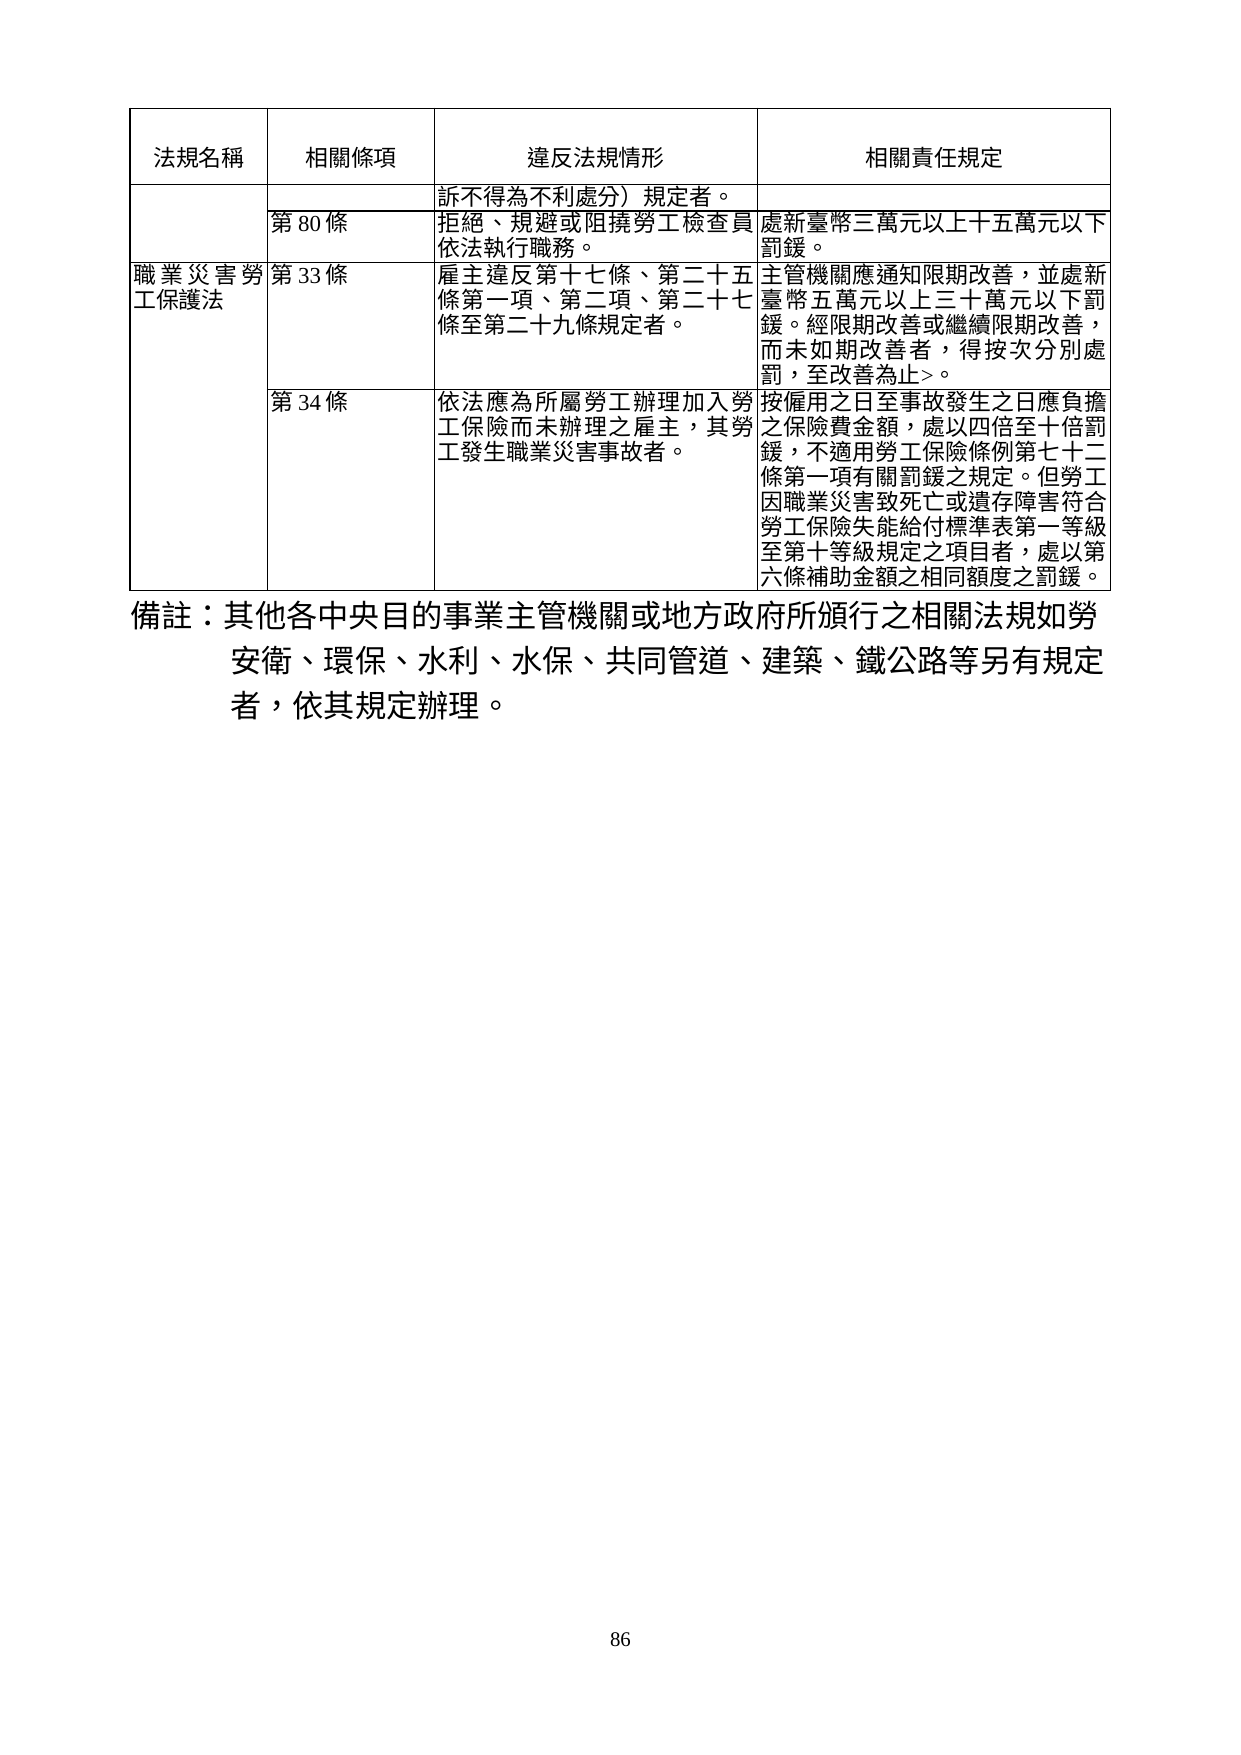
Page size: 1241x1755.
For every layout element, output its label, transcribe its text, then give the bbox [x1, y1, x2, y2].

table_header 相關條項 [268, 109, 434, 184]
table_cell 按僱用之日至事故發生之日應負擔之保險費金額，處以四倍至十倍罰鍰，不適用勞工保險條例第七十二條第一項有關罰鍰之規定。但勞工因職業災害致死亡或遺存障害符合勞工保險失能給付標準表第一等級至第十等級規定之項目者，處以第六條補助金額之相同額度之罰鍰。 [758, 390, 1110, 590]
text 備註：其他各中央目的事業主管機關或地方政府所頒行之相關法規如勞安衛、環保、水利、水保、共同管道、建築、鐵公路等另有規定者，依其規定辦理。 [130, 591, 1110, 727]
table_header 相關責任規定 [758, 109, 1110, 184]
table_cell 拒絕、規避或阻撓勞工檢查員依法執行職務。 [435, 212, 757, 262]
table_cell 第33條 [268, 263, 434, 388]
table_cell 第34條 [268, 390, 434, 590]
table_cell 雇主違反第十七條、第二十五條第一項、第二項、第二十七條至第二十九條規定者。 [435, 263, 757, 388]
table_cell 主管機關應通知限期改善，並處新臺幣五萬元以上三十萬元以下罰鍰。經限期改善或繼續限期改善，而未如期改善者，得按次分別處罰，至改善為止>。 [758, 263, 1110, 388]
table_cell [268, 185, 434, 210]
table_header 法規名稱 [131, 109, 267, 184]
table_cell 職業災害勞工保護法 [131, 263, 267, 590]
table_header 違反法規情形 [435, 109, 757, 184]
table_cell 第80條 [268, 212, 434, 262]
table_cell [131, 185, 267, 262]
table_cell 依法應為所屬勞工辦理加入勞工保險而未辦理之雇主，其勞工發生職業災害事故者。 [435, 390, 757, 590]
table_cell 處新臺幣三萬元以上十五萬元以下罰鍰。 [758, 212, 1110, 262]
table_cell [758, 185, 1110, 210]
table_cell 訴不得為不利處分）規定者。 [435, 185, 757, 210]
